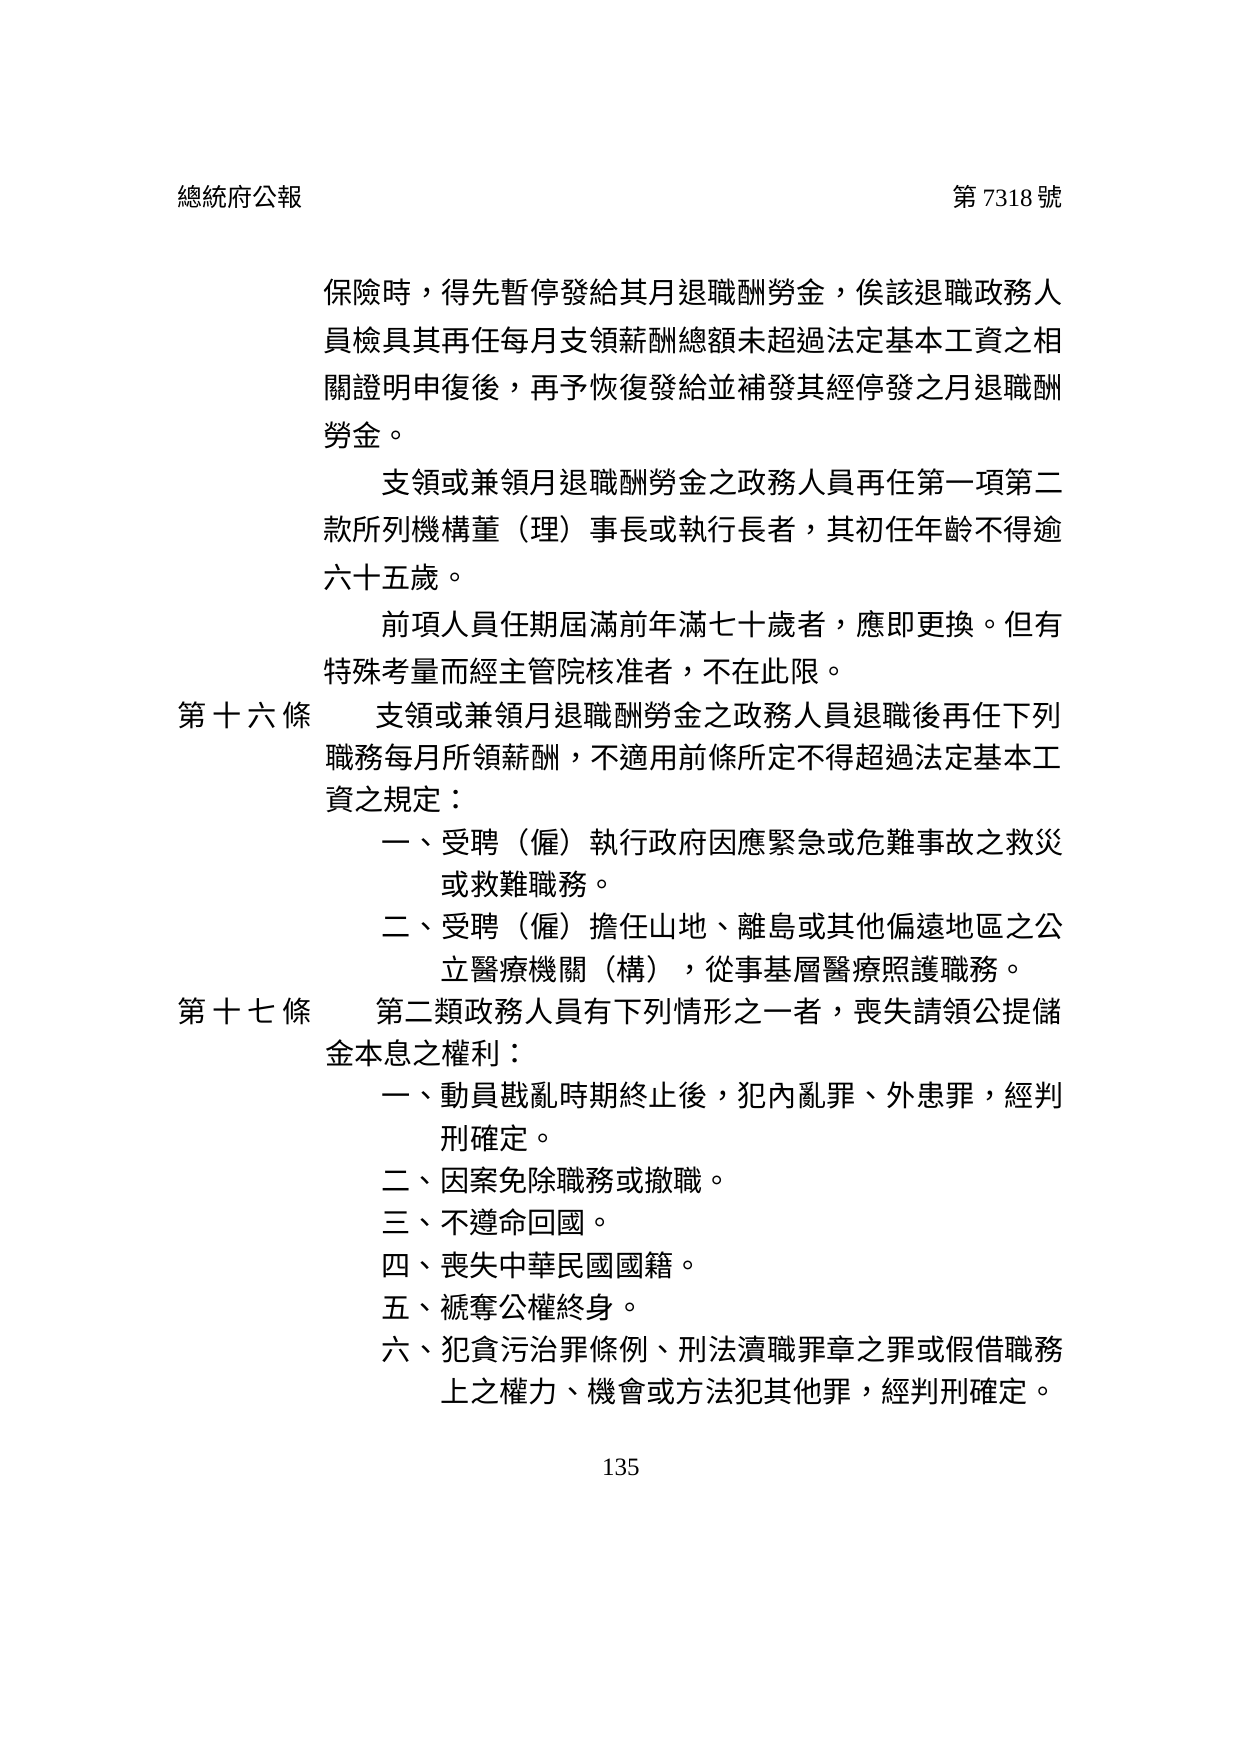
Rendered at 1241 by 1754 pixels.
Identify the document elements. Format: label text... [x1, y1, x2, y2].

text 三、不遵命回國。 [381, 1200, 1064, 1242]
text 前項人員任期屆滿前年滿七十歲者，應即更換。但有特殊考量而經主管院核准者，不在此限。 [323, 598, 1064, 692]
text 第十七條 第二類政務人員有下列情形之一者，喪失請領公提儲金本息之權利： [177, 988, 1064, 1073]
text 一、受聘（僱）執行政府因應緊急或危難事故之救災或救難職務。 [381, 819, 1064, 904]
text 六、犯貪污治罪條例、刑法瀆職罪章之罪或假借職務上之權力、機會或方法犯其他罪，經判刑確定。 [381, 1327, 1064, 1411]
text 五、褫奪公權終身。 [381, 1284, 1064, 1327]
text 四、喪失中華民國國籍。 [381, 1242, 1064, 1284]
text 支領或兼領月退職酬勞金之政務人員再任第一項第二款所列機構董（理）事長或執行長者，其初任年齡不得逾六十五歲。 [323, 455, 1064, 598]
text 第十六條 支領或兼領月退職酬勞金之政務人員退職後再任下列職務每月所領薪酬，不適用前條所定不得超過法定基本工資之規定： [177, 692, 1064, 819]
text 一、動員戡亂時期終止後，犯內亂罪、外患罪，經判刑確定。 [381, 1073, 1064, 1158]
text 保險時，得先暫停發給其月退職酬勞金，俟該退職政務人員檢具其再任每月支領薪酬總額未超過法定基本工資之相關證明申復後，再予恢復發給並補發其經停發之月退職酬勞金。 [323, 266, 1064, 455]
text 二、受聘（僱）擔任山地、離島或其他偏遠地區之公立醫療機關（構），從事基層醫療照護職務。 [381, 904, 1064, 988]
text 二、因案免除職務或撤職。 [381, 1158, 1064, 1200]
